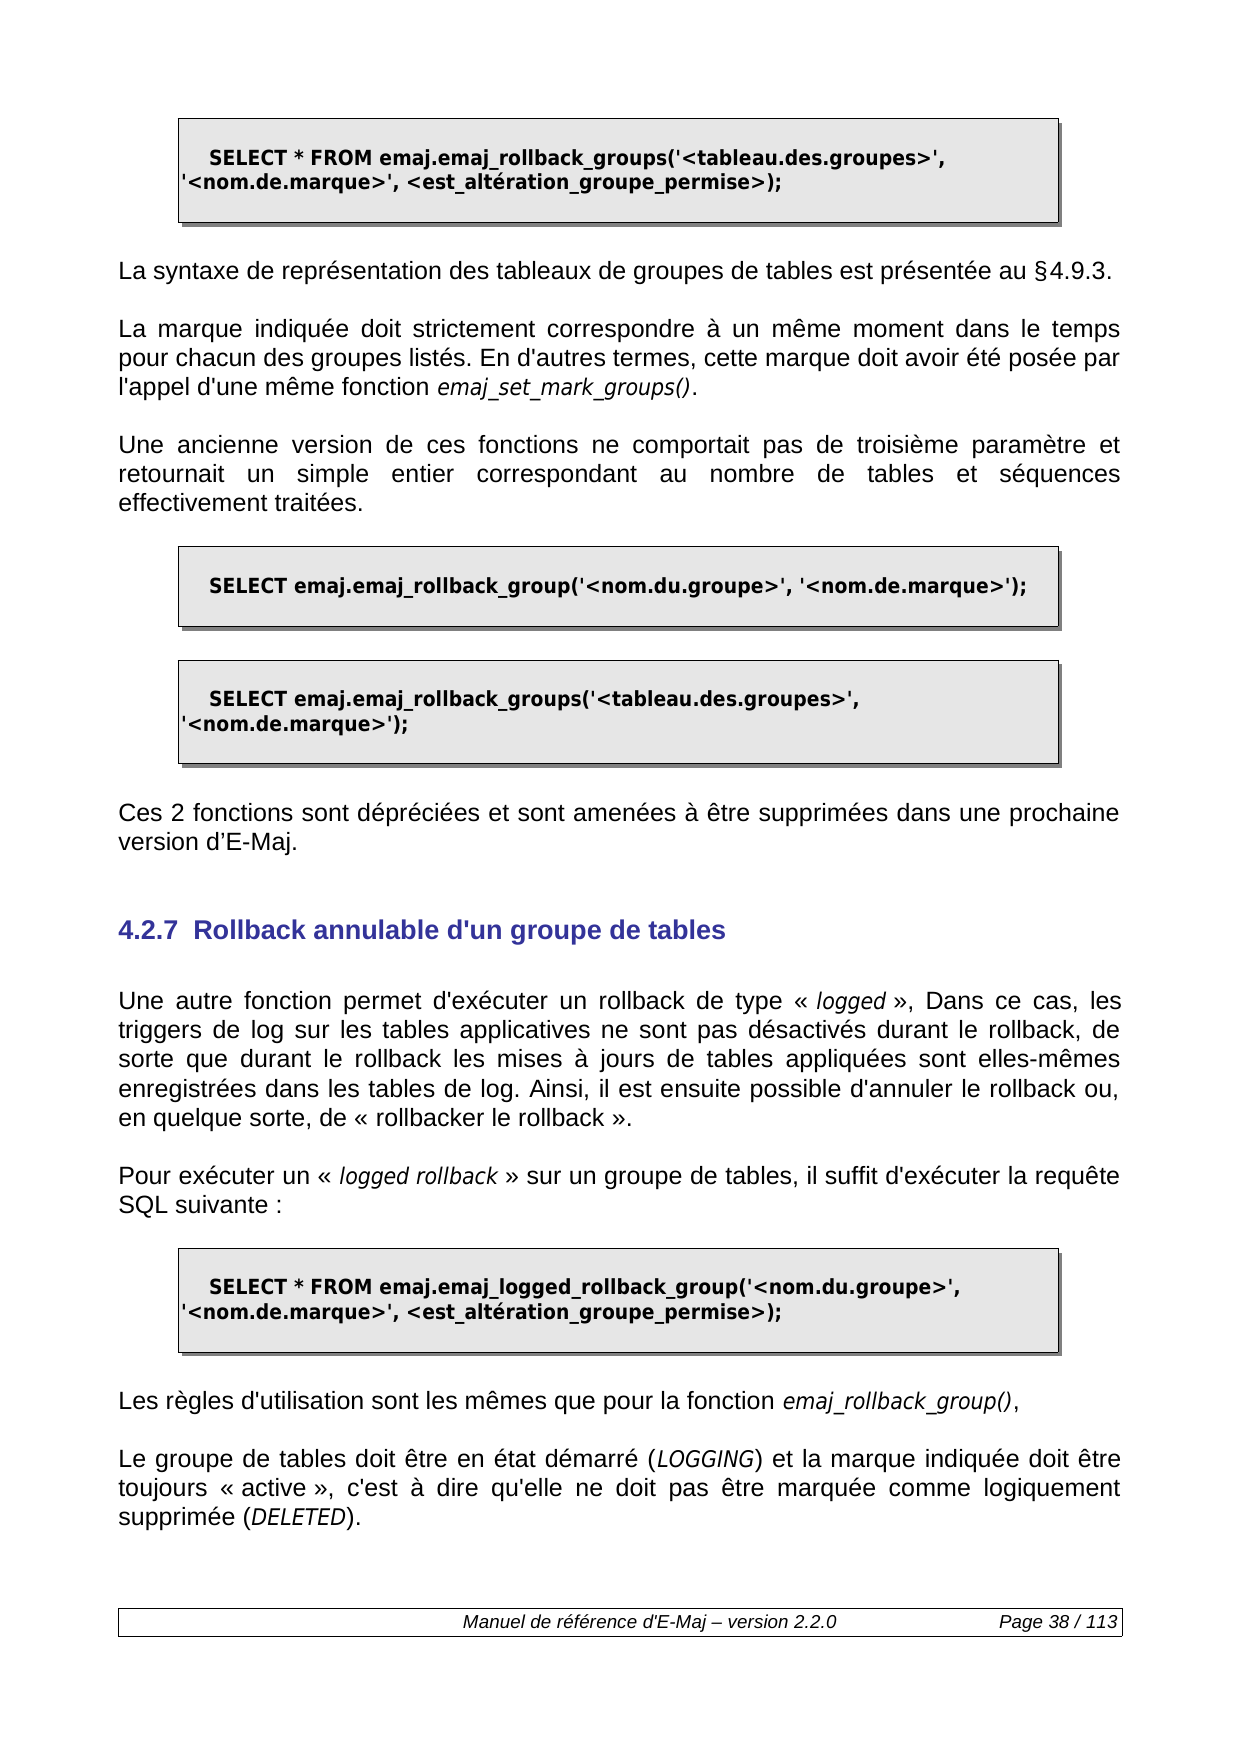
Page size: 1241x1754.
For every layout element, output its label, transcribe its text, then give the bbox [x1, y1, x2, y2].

text Ces 2 fonctions sont dépréciées et sont amenées à être supprimées dans une prochaine version d’E-Maj. [118, 797, 1122, 856]
text La syntaxe de représentation des tableaux de groupes de tables est présentée au §4.9.3. [118, 256, 1122, 285]
text SELECT emaj.emaj_rollback_groups('<tableau.des.groupes>', '<nom.de.marque>'); [179, 684, 1058, 733]
text Pour exécuter un « logged rollback » sur un groupe de tables, il suffit d'exécuter la requête SQL suivante : [118, 1161, 1122, 1219]
text Une autre fonction permet d'exécuter un rollback de type « logged », Dans ce cas, les triggers de log sur les tables applicatives ne sont pas désactivés durant le rollback, de sorte que durant le rollback les mises à jours de tables appliquées sont elles-mêmes enregistrées dans les tables de log. Ainsi, il est ensuite possible d'annuler le rollback ou, en quelque sorte, de « rollbacker le rollback ». [118, 986, 1122, 1132]
text SELECT * FROM emaj.emaj_rollback_groups('<tableau.des.groupes>', '<nom.de.marque>', <est_altération_groupe_permise>); [179, 143, 1058, 192]
text SELECT emaj.emaj_rollback_group('<nom.du.groupe>', '<nom.de.marque>'); [179, 571, 1058, 595]
text SELECT * FROM emaj.emaj_logged_rollback_group('<nom.du.groupe>', '<nom.de.marque>', <est_altération_groupe_permise>); [179, 1272, 1058, 1321]
text Les règles d'utilisation sont les mêmes que pour la fonction emaj_rollback_group(), [118, 1386, 1122, 1414]
text La marque indiquée doit strictement correspondre à un même moment dans le temps pour chacun des groupes listés. En d'autres termes, cette marque doit avoir été posée par l'appel d'une même fonction emaj_set_mark_groups(). [118, 314, 1122, 401]
text Une ancienne version de ces fonctions ne comportait pas de troisième paramètre et retournait un simple entier correspondant au nombre de tables et séquences effectivement traitées. [118, 430, 1122, 517]
subtitle Rollback annulable d'un groupe de tables [118, 914, 1122, 945]
text Le groupe de tables doit être en état démarré (LOGGING) et la marque indiquée doit être toujours « active », c'est à dire qu'elle ne doit pas être marquée comme logiquement supprimée (DELETED). [118, 1444, 1122, 1531]
